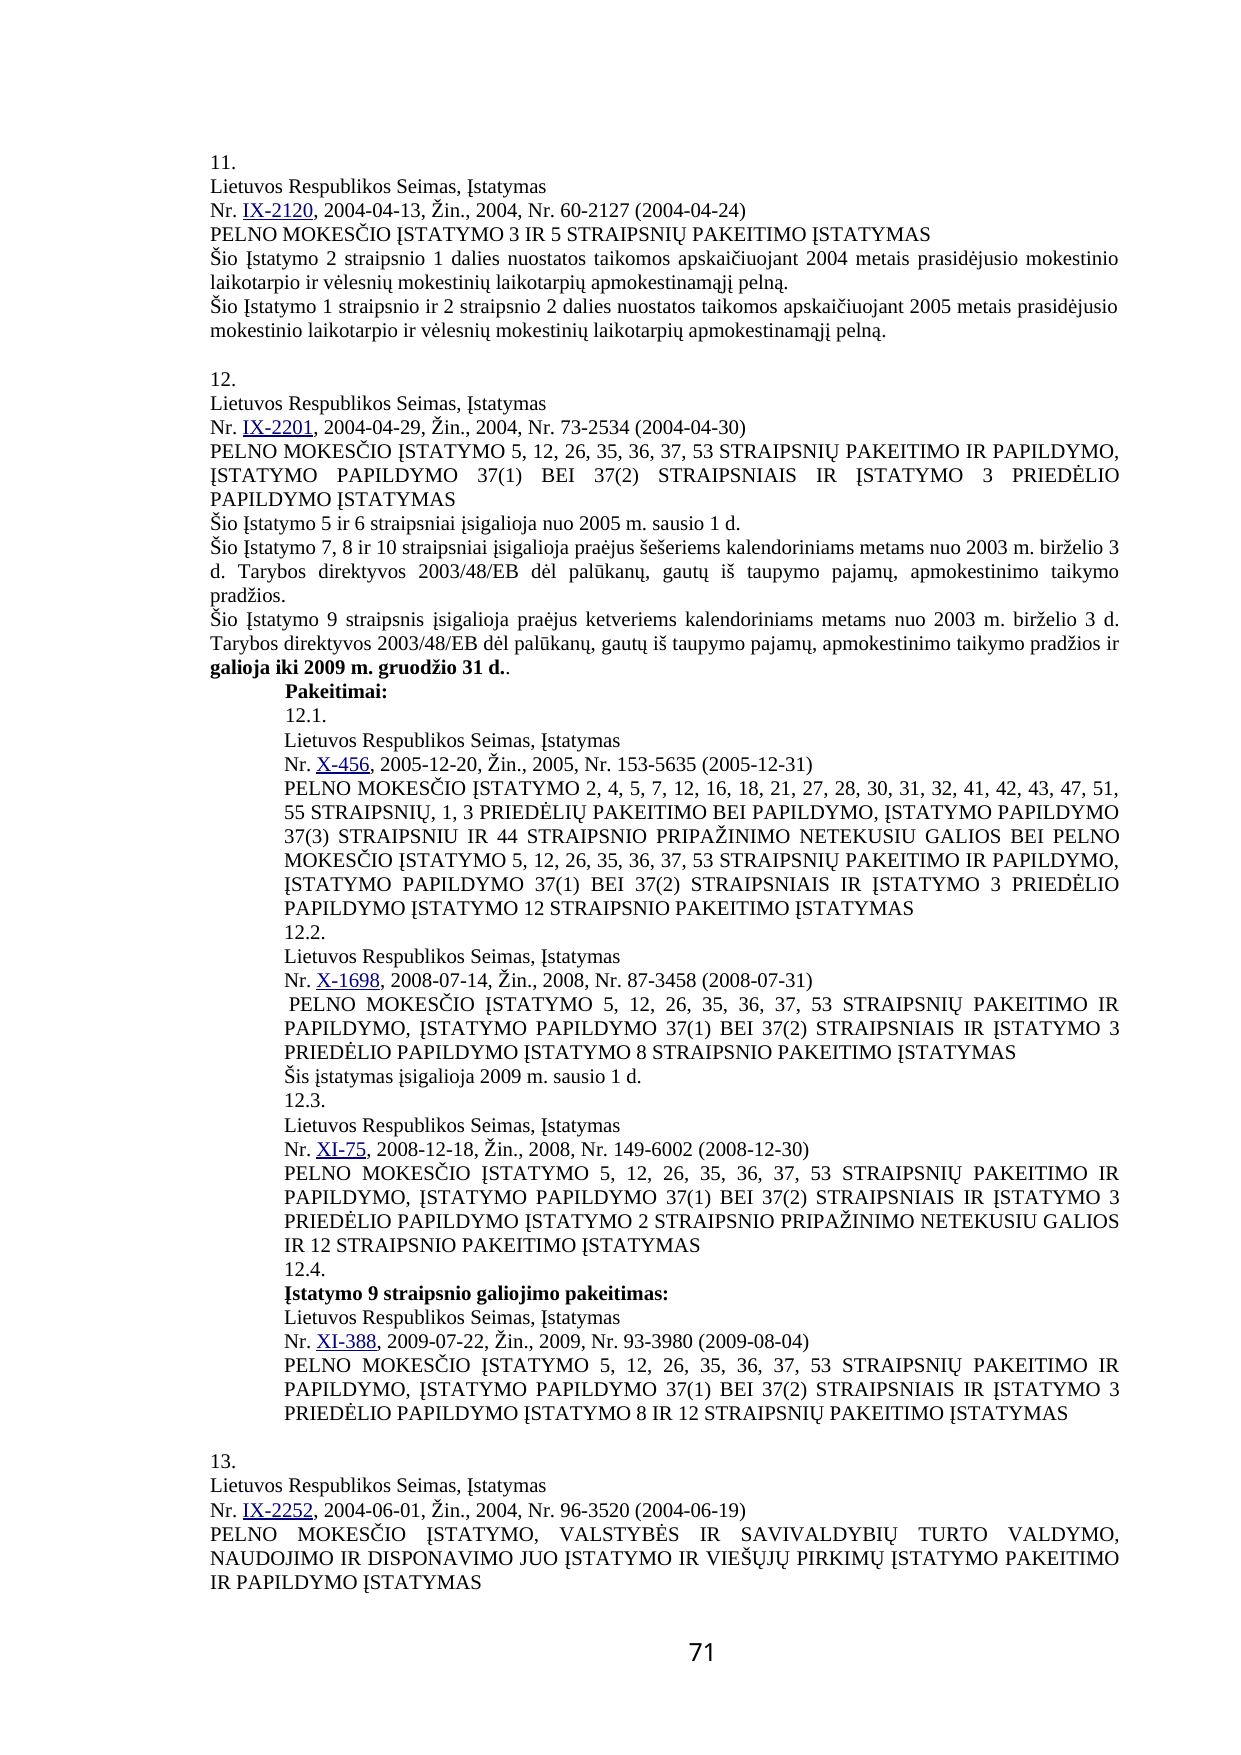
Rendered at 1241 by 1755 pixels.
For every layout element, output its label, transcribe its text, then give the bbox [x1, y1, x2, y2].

text Šio Įstatymo 9 straipsnis įsigalioja praėjus ketveriems kalendoriniams metams nuo 2003 m. birželio 3 d. Tarybos direktyvos 2003/48/EB dėl palūkanų, gautų iš taupymo pajamų, apmokestinimo taikymo pradžios ir galioja iki 2009 m. gruodžio 31 d.. [210, 607, 1120, 679]
text Pakeitimai: [210, 679, 1120, 703]
text Šio Įstatymo 7, 8 ir 10 straipsniai įsigalioja praėjus šešeriems kalendoriniams metams nuo 2003 m. birželio 3 d. Tarybos direktyvos 2003/48/EB dėl palūkanų, gautų iš taupymo pajamų, apmokestinimo taikymo pradžios. [210, 535, 1120, 607]
text 12.3. [210, 1088, 1120, 1112]
text Šis įstatymas įsigalioja 2009 m. sausio 1 d. [210, 1064, 1120, 1088]
text 11. [210, 150, 1120, 174]
text Lietuvos Respublikos Seimas, Įstatymas [210, 944, 1120, 968]
text Nr. IX-2252, 2004-06-01, Žin., 2004, Nr. 96-3520 (2004-06-19) [210, 1497, 1120, 1522]
text 12. [210, 367, 1120, 391]
text Lietuvos Respublikos Seimas, Įstatymas [210, 1473, 1120, 1497]
text Nr. IX-2201, 2004-04-29, Žin., 2004, Nr. 73-2534 (2004-04-30) [210, 415, 1120, 439]
text Šio Įstatymo 1 straipsnio ir 2 straipsnio 2 dalies nuostatos taikomos apskaičiuojant 2005 metais prasidėjusio mokestinio laikotarpio ir vėlesnių mokestinių laikotarpių apmokestinamąjį pelną. [210, 294, 1120, 342]
text Lietuvos Respublikos Seimas, Įstatymas [210, 391, 1120, 415]
text Lietuvos Respublikos Seimas, Įstatymas [210, 727, 1120, 752]
text 12.2. [210, 920, 1120, 944]
text Nr. XI-388, 2009-07-22, Žin., 2009, Nr. 93-3980 (2009-08-04) [284, 1329, 1120, 1353]
text Nr. X-1698, 2008-07-14, Žin., 2008, Nr. 87-3458 (2008-07-31) [210, 968, 1120, 992]
text Lietuvos Respublikos Seimas, Įstatymas [210, 174, 1120, 198]
text PELNO MOKESČIO ĮSTATYMO 5, 12, 26, 35, 36, 37, 53 STRAIPSNIŲ PAKEITIMO IR PAPILDYMO, ĮSTATYMO PAPILDYMO 37(1) BEI 37(2) STRAIPSNIAIS IR ĮSTATYMO 3 PRIEDĖLIO PAPILDYMO ĮSTATYMO 8 IR 12 STRAIPSNIŲ PAKEITIMO ĮSTATYMAS [284, 1353, 1120, 1425]
text Šio Įstatymo 2 straipsnio 1 dalies nuostatos taikomos apskaičiuojant 2004 metais prasidėjusio mokestinio laikotarpio ir vėlesnių mokestinių laikotarpių apmokestinamąjį pelną. [210, 246, 1120, 294]
text 12.4. [284, 1257, 1120, 1281]
text PELNO MOKESČIO ĮSTATYMO 5, 12, 26, 35, 36, 37, 53 STRAIPSNIŲ PAKEITIMO IR PAPILDYMO, ĮSTATYMO PAPILDYMO 37(1) BEI 37(2) STRAIPSNIAIS IR ĮSTATYMO 3 PRIEDĖLIO PAPILDYMO ĮSTATYMAS [210, 439, 1120, 511]
text Lietuvos Respublikos Seimas, Įstatymas [210, 1112, 1120, 1137]
text 13. [210, 1449, 1120, 1473]
text PELNO MOKESČIO ĮSTATYMO, VALSTYBĖS IR SAVIVALDYBIŲ TURTO VALDYMO, NAUDOJIMO IR DISPONAVIMO JUO ĮSTATYMO IR VIEŠŲJŲ PIRKIMŲ ĮSTATYMO PAKEITIMO IR PAPILDYMO ĮSTATYMAS [210, 1522, 1120, 1594]
text Šio Įstatymo 5 ir 6 straipsniai įsigalioja nuo 2005 m. sausio 1 d. [210, 511, 1120, 535]
text PELNO MOKESČIO ĮSTATYMO 5, 12, 26, 35, 36, 37, 53 STRAIPSNIŲ PAKEITIMO IR PAPILDYMO, ĮSTATYMO PAPILDYMO 37(1) BEI 37(2) STRAIPSNIAIS IR ĮSTATYMO 3 PRIEDĖLIO PAPILDYMO ĮSTATYMO 2 STRAIPSNIO PRIPAŽINIMO NETEKUSIU GALIOS IR 12 STRAIPSNIO PAKEITIMO ĮSTATYMAS [284, 1161, 1120, 1257]
text Nr. XI-75, 2008-12-18, Žin., 2008, Nr. 149-6002 (2008-12-30) [210, 1137, 1120, 1161]
text Nr. IX-2120, 2004-04-13, Žin., 2004, Nr. 60-2127 (2004-04-24) [210, 198, 1120, 222]
text Nr. X-456, 2005-12-20, Žin., 2005, Nr. 153-5635 (2005-12-31) [284, 752, 1120, 776]
text Įstatymo 9 straipsnio galiojimo pakeitimas: [284, 1281, 1120, 1305]
text PELNO MOKESČIO ĮSTATYMO 2, 4, 5, 7, 12, 16, 18, 21, 27, 28, 30, 31, 32, 41, 42, 43, 47, 51, 55 STRAIPSNIŲ, 1, 3 PRIEDĖLIŲ PAKEITIMO BEI PAPILDYMO, ĮSTATYMO PAPILDYMO 37(3) STRAIPSNIU IR 44 STRAIPSNIO PRIPAŽINIMO NETEKUSIU GALIOS BEI PELNO MOKESČIO ĮSTATYMO 5, 12, 26, 35, 36, 37, 53 STRAIPSNIŲ PAKEITIMO IR PAPILDYMO, ĮSTATYMO PAPILDYMO 37(1) BEI 37(2) STRAIPSNIAIS IR ĮSTATYMO 3 PRIEDĖLIO PAPILDYMO ĮSTATYMO 12 STRAIPSNIO PAKEITIMO ĮSTATYMAS [284, 776, 1120, 920]
text Lietuvos Respublikos Seimas, Įstatymas [284, 1305, 1120, 1329]
text 12.1. [210, 703, 1120, 727]
text PELNO MOKESČIO ĮSTATYMO 5, 12, 26, 35, 36, 37, 53 STRAIPSNIŲ PAKEITIMO IR PAPILDYMO, ĮSTATYMO PAPILDYMO 37(1) BEI 37(2) STRAIPSNIAIS IR ĮSTATYMO 3 PRIEDĖLIO PAPILDYMO ĮSTATYMO 8 STRAIPSNIO PAKEITIMO ĮSTATYMAS [284, 992, 1120, 1064]
text PELNO MOKESČIO ĮSTATYMO 3 IR 5 STRAIPSNIŲ PAKEITIMO ĮSTATYMAS [210, 222, 1120, 246]
